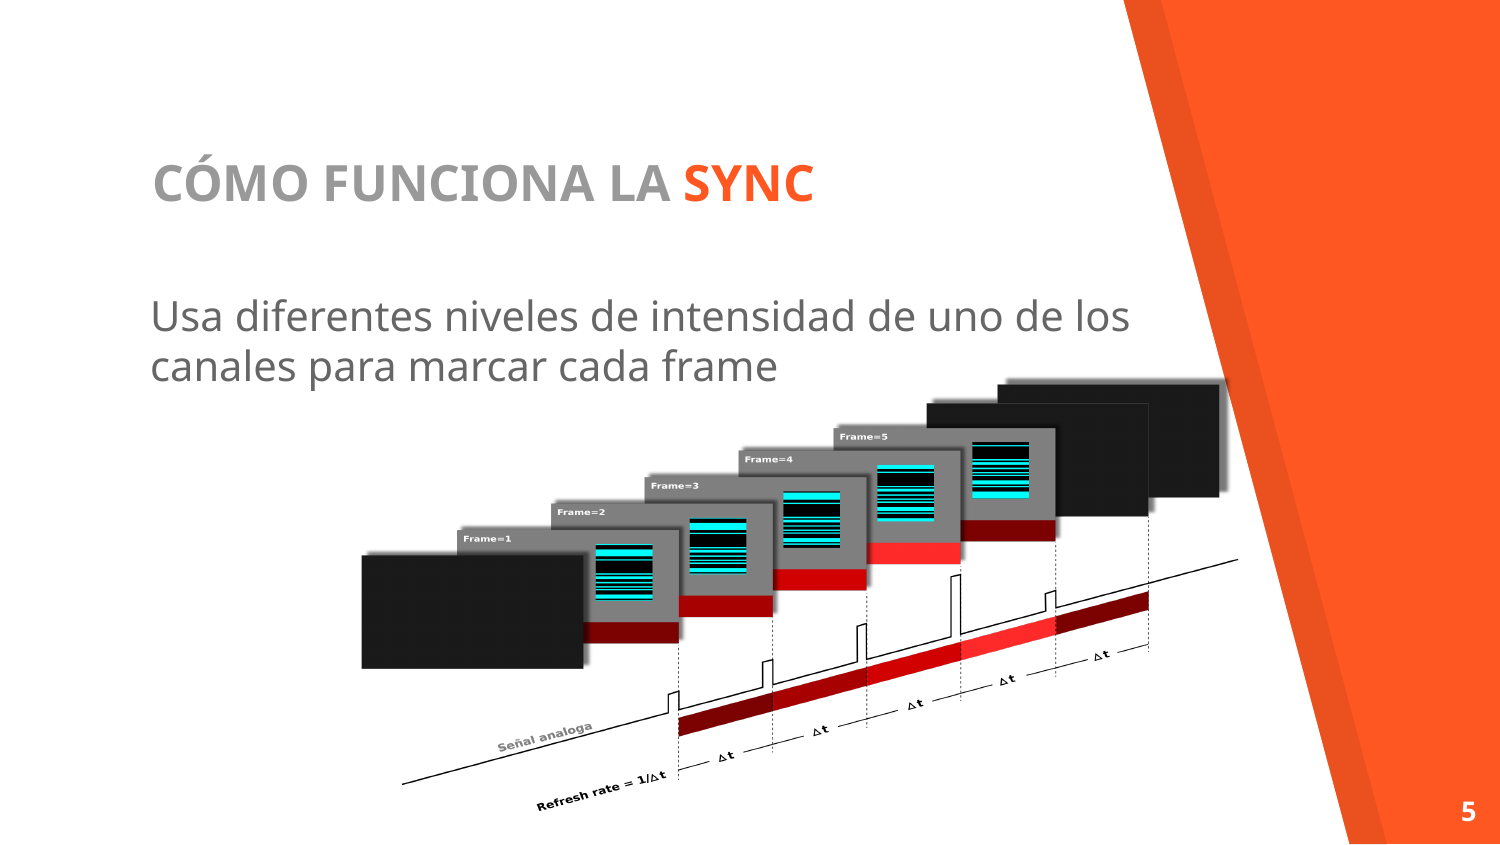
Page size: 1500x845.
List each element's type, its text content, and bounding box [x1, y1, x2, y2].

title CÓMO FUNCIONA LA SYNC [137, 146, 1011, 227]
slide_number 21 [1401, 779, 1492, 845]
picture [345, 367, 1250, 811]
list Usa diferentes niveles de intensidad de uno de los canales para marcar cada frame [135, 273, 1156, 406]
